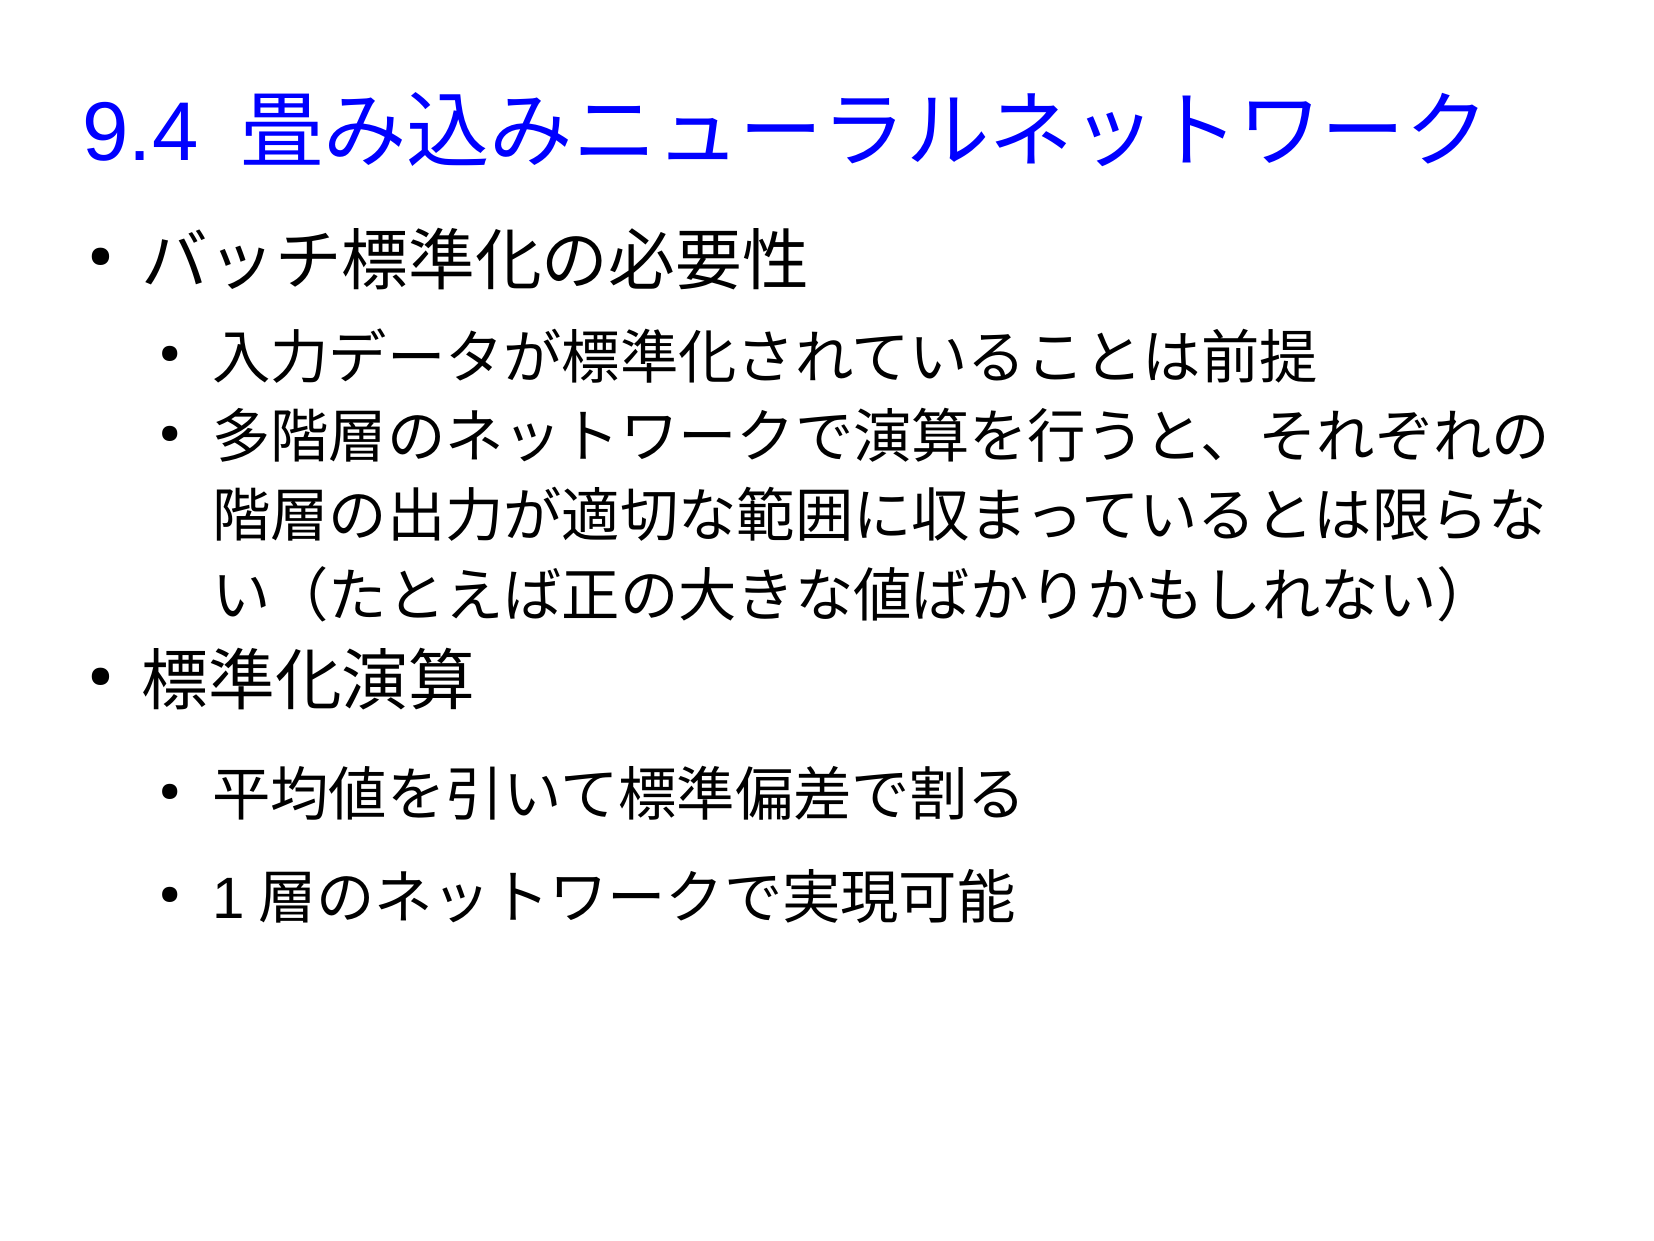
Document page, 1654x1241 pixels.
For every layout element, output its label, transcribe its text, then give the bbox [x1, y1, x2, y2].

list バッチ標準化の必要性 入力データが標準化されていることは前提 多階層のネットワークで演算を行うと、それぞれの階層の出力が適切な範囲に収まっているとは限らない（たとえば正の大きな値ばかりかもしれない） 標準化演算 平均値を引いて標準偏差で割る 1層のネットワークで実現可能 [70, 213, 1595, 1105]
title 9.4 畳み込みニューラルネットワーク [82, 49, 1571, 207]
